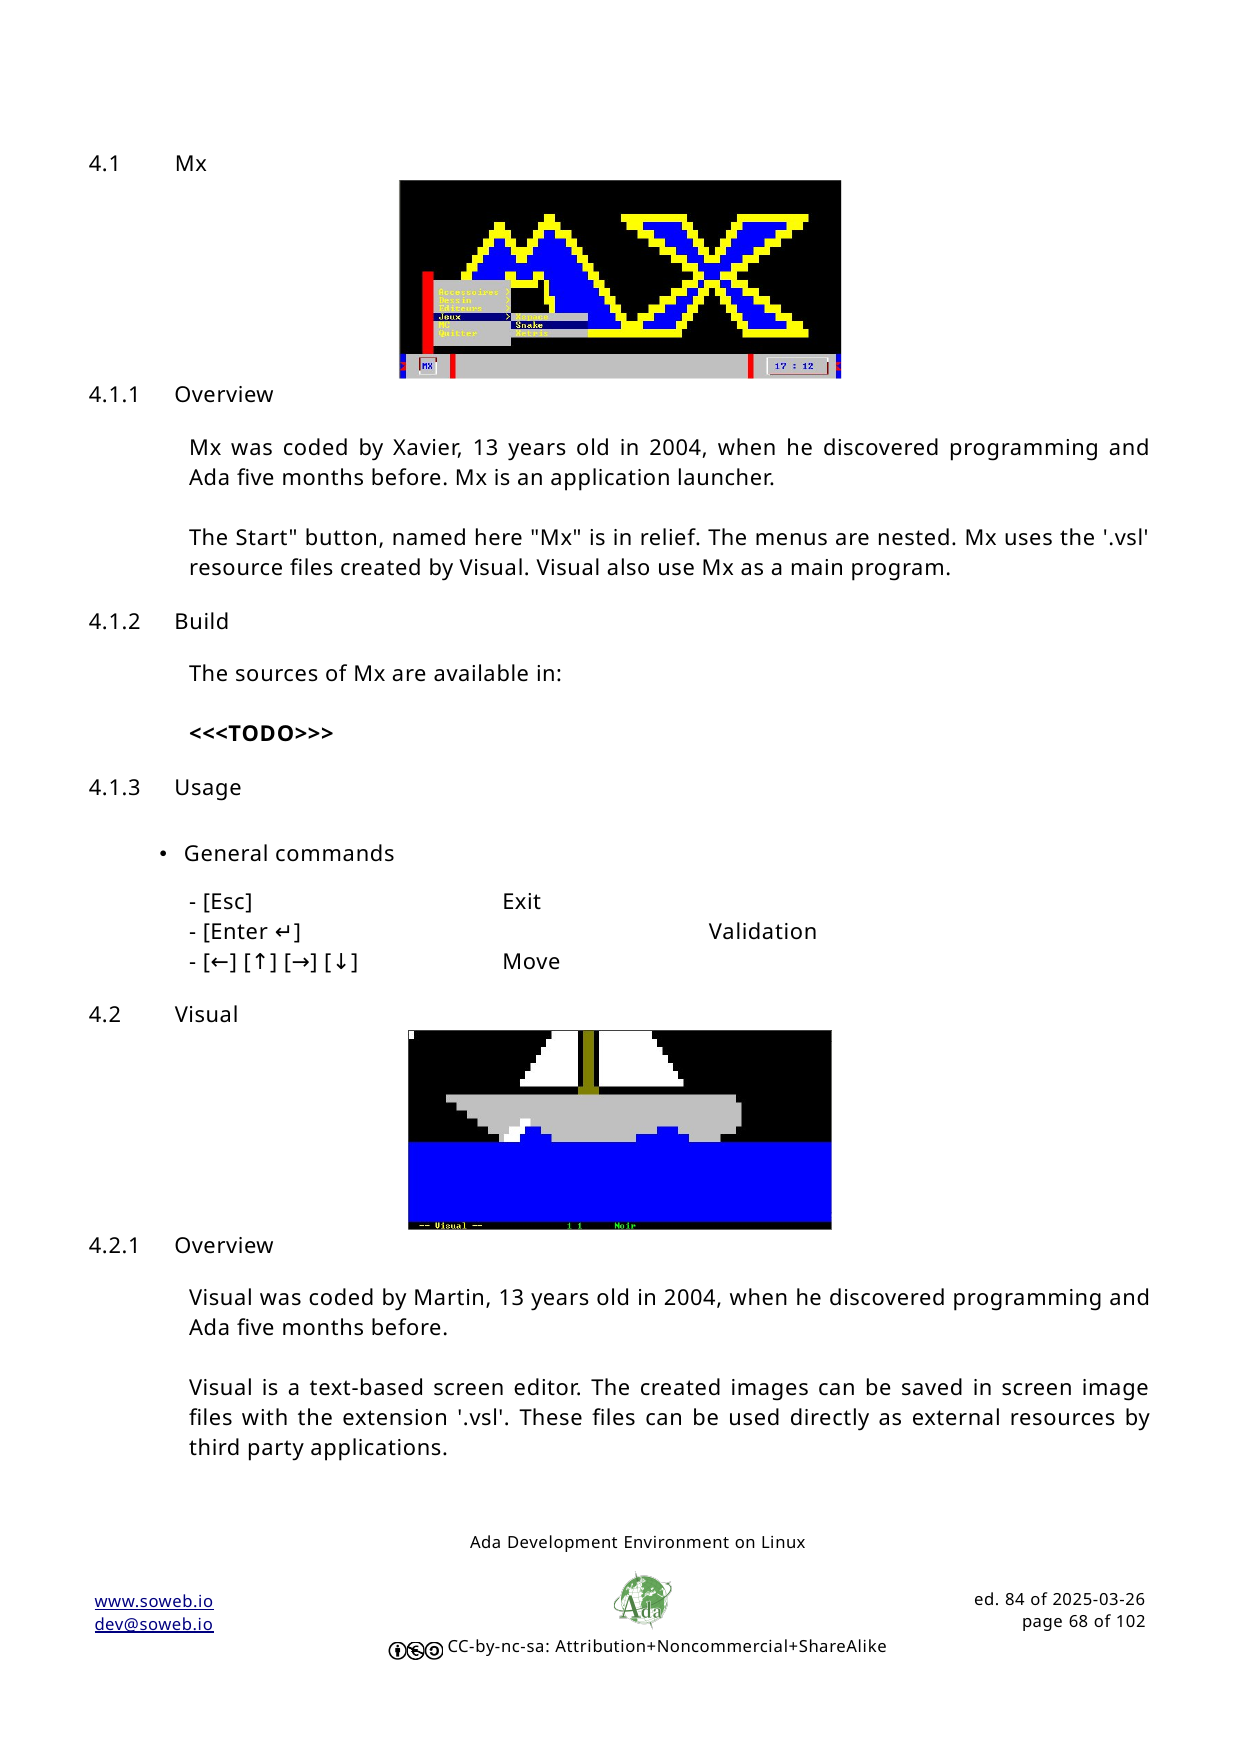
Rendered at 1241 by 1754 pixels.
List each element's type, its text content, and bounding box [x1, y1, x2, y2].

picture [398, 180, 842, 379]
text Visual is a text-based screen editor. The created images can be saved in screen image files with the extension '.vsl'. These files can be used directly as external resources by third party applications. [189, 1372, 1152, 1462]
text The Start" button, named here "Mx" is in relief. The menus are nested. Mx uses the '.vsl' resource files created by Visual. Visual also use Mx as a main program. [189, 522, 1152, 582]
text Visual was coded by Martin, 13 years old in 2004, when he discovered programming and Ada five months before. [189, 1282, 1152, 1342]
picture [388, 1642, 443, 1660]
text - [Esc] Exit [189, 886, 1152, 916]
text - [Enter ↵] Validation [189, 916, 1152, 946]
text Mx was coded by Xavier, 13 years old in 2004, when he discovered programming and Ada five months before. Mx is an application launcher. [189, 432, 1152, 492]
subtitle Overview [88, 1230, 1152, 1271]
subtitle Build [88, 606, 1152, 647]
subtitle Visual [88, 999, 1152, 1029]
subtitle Overview [88, 379, 1152, 420]
subtitle General commands [159, 837, 1152, 868]
text The sources of Mx are available in: [189, 658, 1152, 688]
text <<<TODO>>> [189, 718, 1152, 748]
text - [←] [↑] [→] [↓] Move [189, 946, 1152, 976]
subtitle Usage [88, 772, 1152, 813]
subtitle Mx [88, 148, 1152, 178]
picture [613, 1571, 672, 1630]
picture [408, 1030, 833, 1230]
